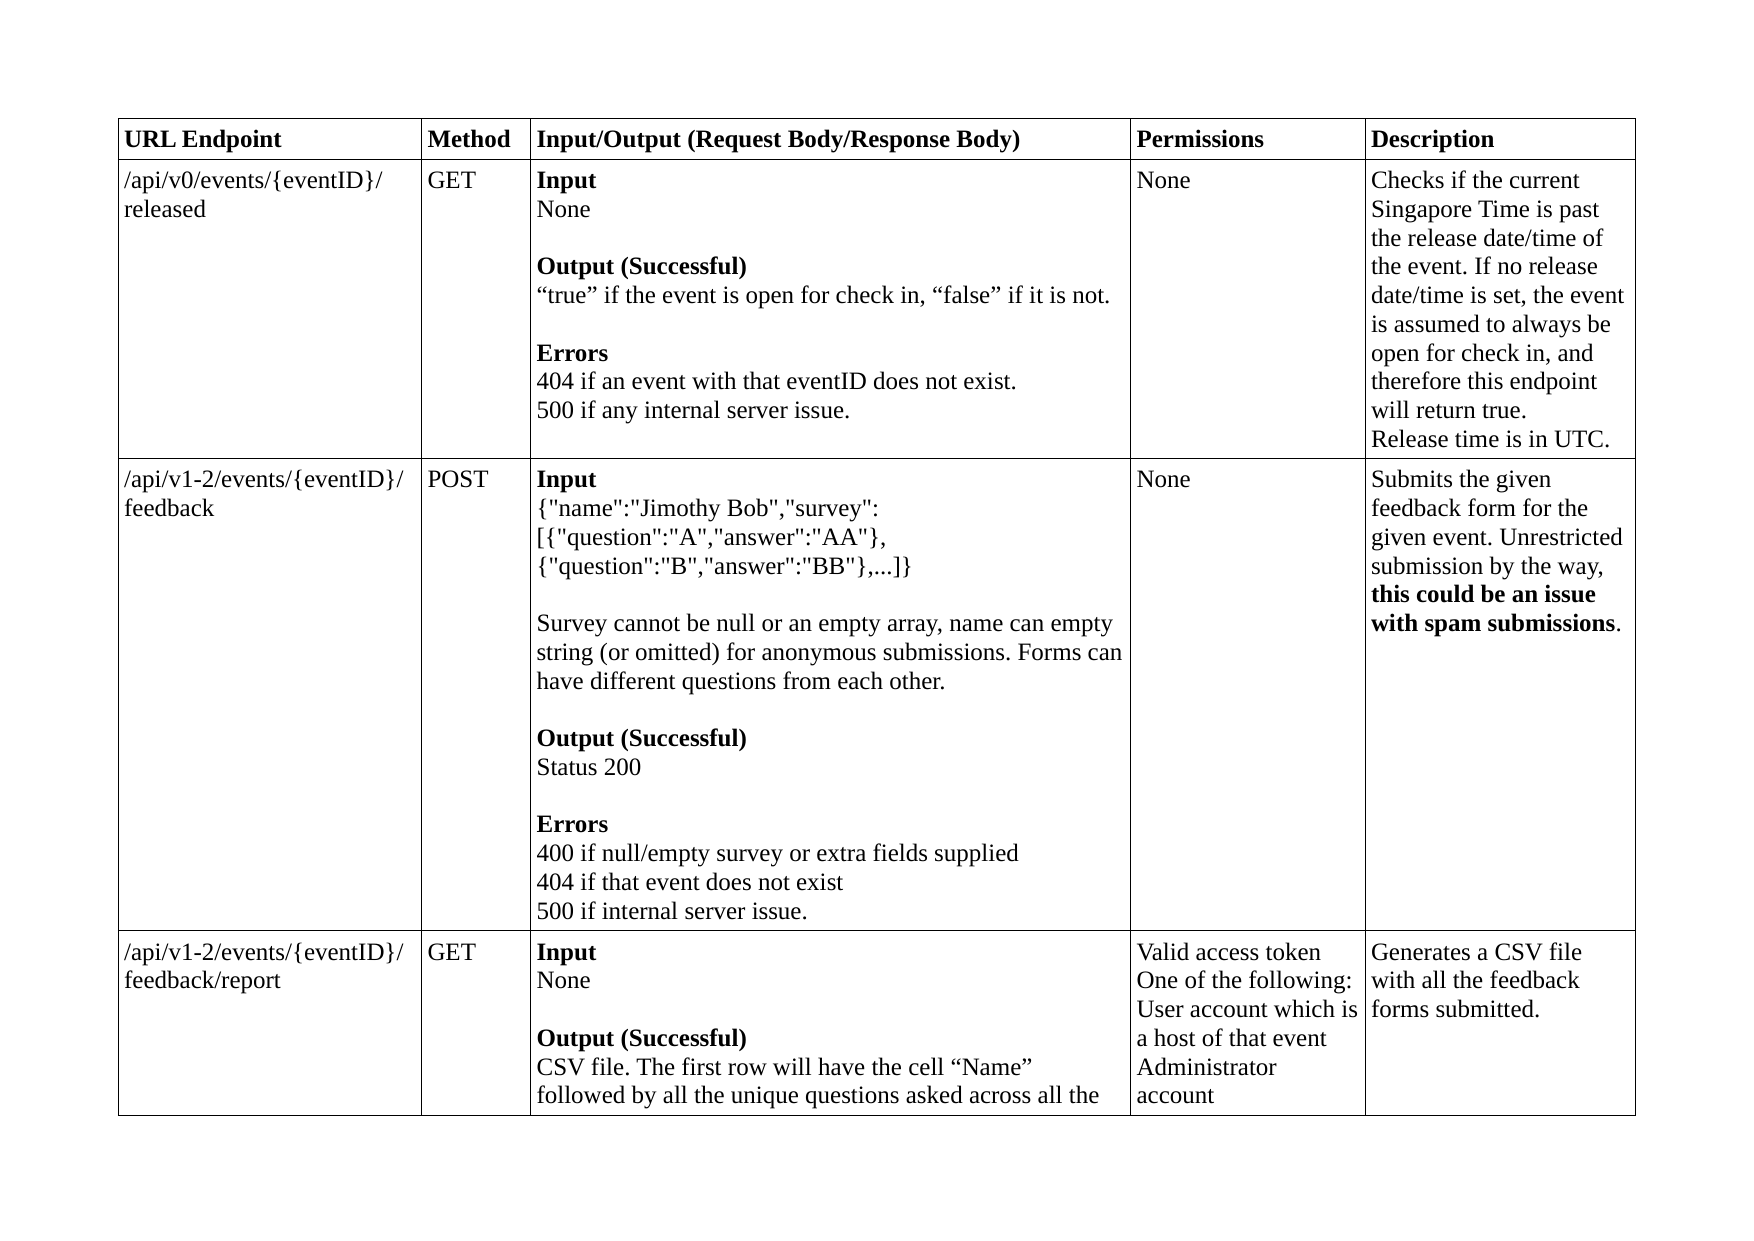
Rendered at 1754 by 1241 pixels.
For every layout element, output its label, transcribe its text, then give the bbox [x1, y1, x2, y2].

table_cell Submits the given feedback form for the given event. Unrestricted submission by the way, this could be an issue with spam submissions. [1366, 459, 1635, 930]
table_cell Valid access token One of the following: User account which is a host of that event Administrator account [1131, 931, 1365, 1115]
table_cell Input None Output (Successful) CSV file. The first row will have the cell “Name” followed by all the unique questions asked across all the [531, 931, 1130, 1115]
table_cell None [1131, 459, 1365, 930]
table_cell Checks if the current Singapore Time is past the release date/time of the event. If no release date/time is set, the event is assumed to always be open for check in, and therefore this endpoint will return true. Release time is in UTC. [1366, 160, 1635, 458]
table_cell POST [422, 459, 530, 930]
table_cell Generates a CSV file with all the feedback forms submitted. [1366, 931, 1635, 1115]
table_header Input/Output (Request Body/Response Body) [531, 119, 1130, 159]
table_cell Input {"name":"Jimothy Bob","survey":[{"question":"A","answer":"AA"},{"question":"B","answer":"BB"},...]} Survey cannot be null or an empty array, name can empty string (or omitted) for anonymous submissions. Forms can have different questions from each other. Output (Successful) Status 200 Errors 400 if null/empty survey or extra fields supplied 404 if that event does not exist 500 if internal server issue. [531, 459, 1130, 930]
table_cell Input None Output (Successful) “true” if the event is open for check in, “false” if it is not. Errors 404 if an event with that eventID does not exist. 500 if any internal server issue. [531, 160, 1130, 458]
table_header URL Endpoint [119, 119, 421, 159]
table_cell None [1131, 160, 1365, 458]
table_cell /api/v0/events/{eventID}/released [119, 160, 421, 458]
table_cell /api/v1-2/events/{eventID}/feedback [119, 459, 421, 930]
table_header Description [1366, 119, 1635, 159]
table_cell /api/v1-2/events/{eventID}/feedback/report [119, 931, 421, 1115]
table_cell GET [422, 160, 530, 458]
table_header Permissions [1131, 119, 1365, 159]
table_header Method [422, 119, 530, 159]
table_cell GET [422, 931, 530, 1115]
